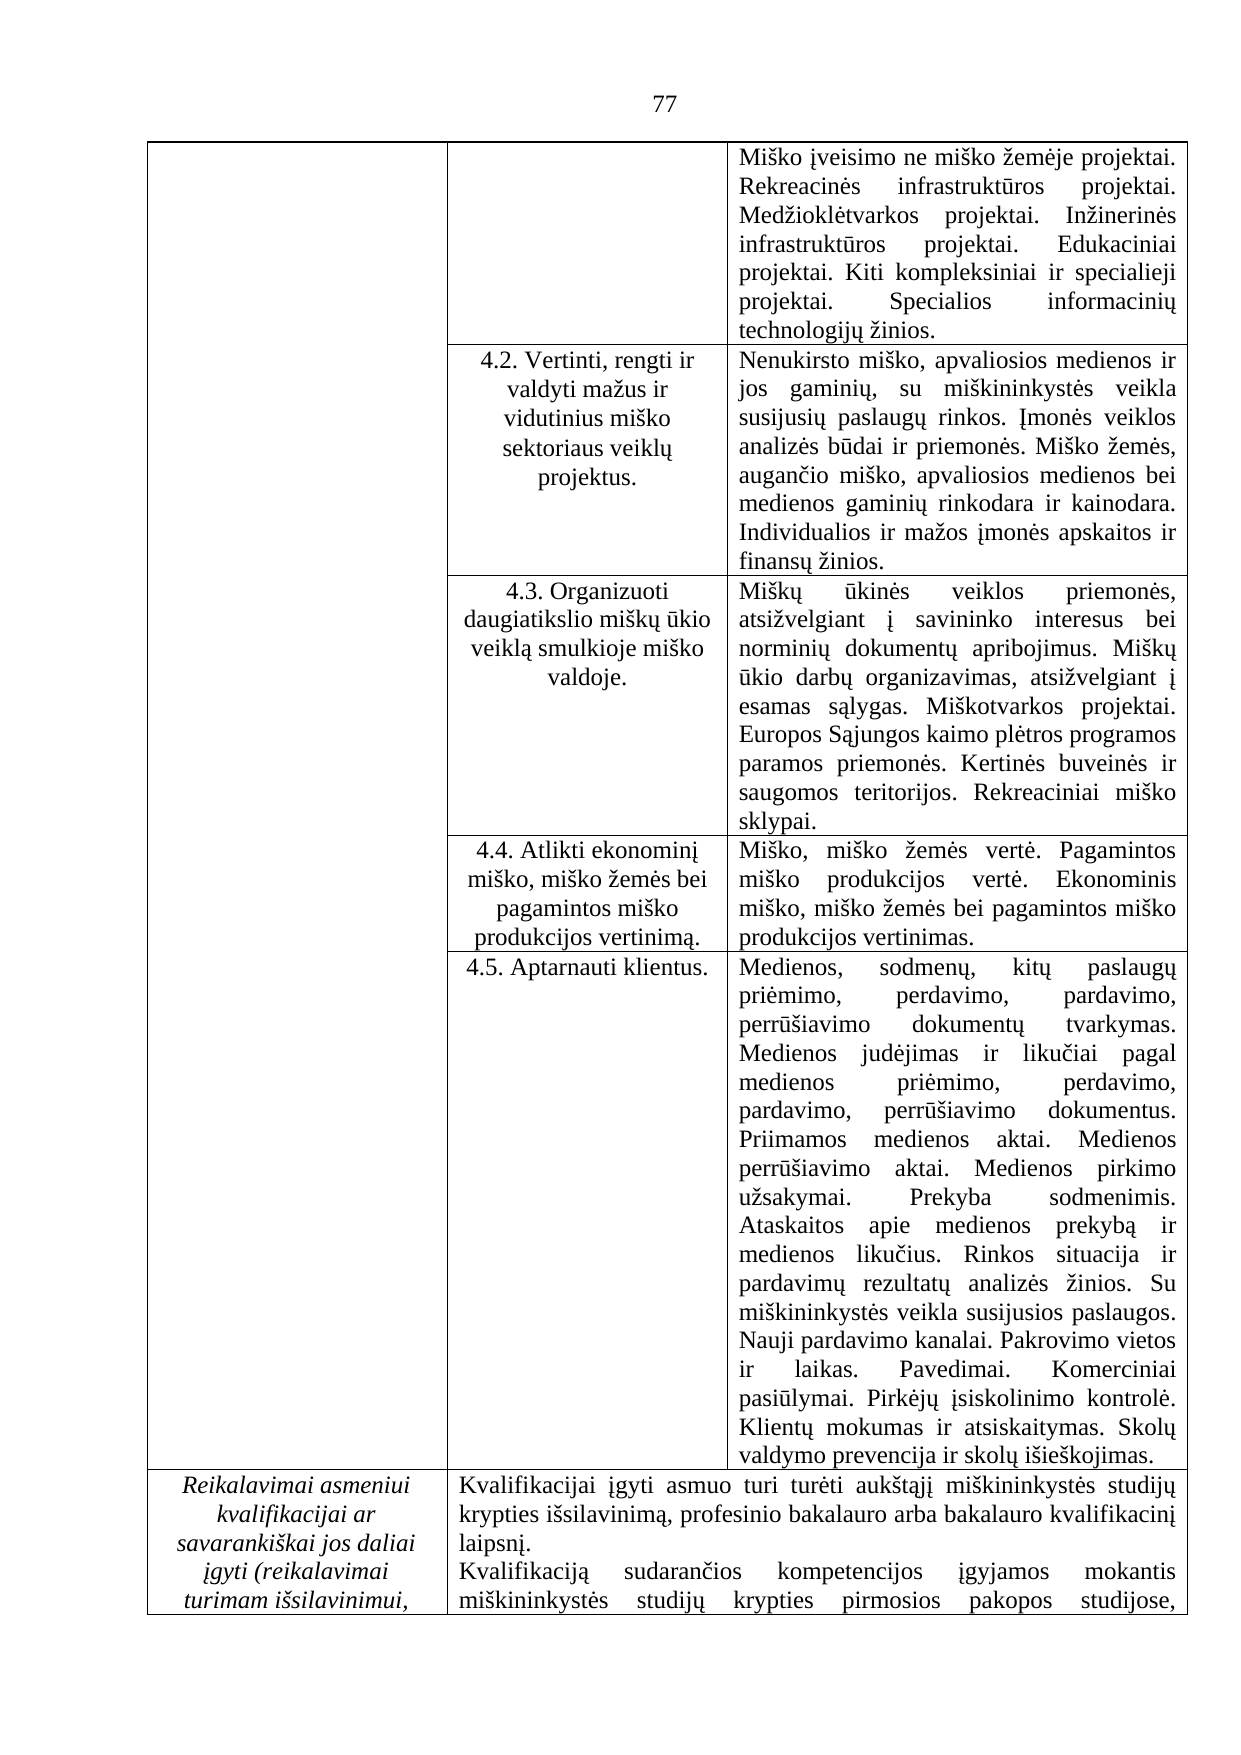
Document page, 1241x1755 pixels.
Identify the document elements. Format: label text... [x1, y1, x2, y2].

table_cell Kvalifikacijai įgyti asmuo turi turėti aukštąjį miškininkystės studijų krypties išsilavinimą, profesinio bakalauro arba bakalauro kvalifikacinį laipsnį. Kvalifikaciją sudarančios kompetencijos įgyjamos mokantis miškininkystės studijų krypties pirmosios pakopos studijose, [448, 1470, 1187, 1614]
table_cell 4.2. Vertinti, rengti ir valdyti mažus ir vidutinius miško sektoriaus veiklų projektus. [448, 345, 727, 575]
table_cell 4.3. Organizuoti daugiatikslio miškų ūkio veiklą smulkioje miško valdoje. [448, 576, 727, 834]
table_cell Nenukirsto miško, apvaliosios medienos ir jos gaminių, su miškininkystės veikla susijusių paslaugų rinkos. Įmonės veiklos analizės būdai ir priemonės. Miško žemės, augančio miško, apvaliosios medienos bei medienos gaminių rinkodara ir kainodara. Individualios ir mažos įmonės apskaitos ir finansų žinios. [728, 345, 1187, 575]
table_cell Miško, miško žemės vertė. Pagamintos miško produkcijos vertė. Ekonominis miško, miško žemės bei pagamintos miško produkcijos vertinimas. [728, 836, 1187, 951]
table_cell Miškų ūkinės veiklos priemonės, atsižvelgiant į savininko interesus bei norminių dokumentų apribojimus. Miškų ūkio darbų organizavimas, atsižvelgiant į esamas sąlygas. Miškotvarkos projektai. Europos Sąjungos kaimo plėtros programos paramos priemonės. Kertinės buveinės ir saugomos teritorijos. Rekreaciniai miško sklypai. [728, 576, 1187, 834]
table_cell Reikalavimai asmeniui kvalifikacijai ar savarankiškai jos daliai įgyti (reikalavimai turimam išsilavinimui, [148, 1470, 447, 1614]
table_cell Medienos, sodmenų, kitų paslaugų priėmimo, perdavimo, pardavimo, perrūšiavimo dokumentų tvarkymas. Medienos judėjimas ir likučiai pagal medienos priėmimo, perdavimo, pardavimo, perrūšiavimo dokumentus. Priimamos medienos aktai. Medienos perrūšiavimo aktai. Medienos pirkimo užsakymai. Prekyba sodmenimis. Ataskaitos apie medienos prekybą ir medienos likučius. Rinkos situacija ir pardavimų rezultatų analizės žinios. Su miškininkystės veikla susijusios paslaugos. Nauji pardavimo kanalai. Pakrovimo vietos ir laikas. Pavedimai. Komerciniai pasiūlymai. Pirkėjų įsiskolinimo kontrolė. Klientų mokumas ir atsiskaitymas. Skolų valdymo prevencija ir skolų išieškojimas. [728, 952, 1187, 1469]
table_cell 4.4. Atlikti ekonominį miško, miško žemės bei pagamintos miško produkcijos vertinimą. [448, 836, 727, 951]
table_cell [148, 143, 447, 1469]
table_cell 4.5. Aptarnauti klientus. [448, 952, 727, 1469]
table_cell Miško įveisimo ne miško žemėje projektai. Rekreacinės infrastruktūros projektai. Medžioklėtvarkos projektai. Inžinerinės infrastruktūros projektai. Edukaciniai projektai. Kiti kompleksiniai ir specialieji projektai. Specialios informacinių technologijų žinios. [728, 143, 1187, 344]
table_cell [448, 143, 727, 344]
